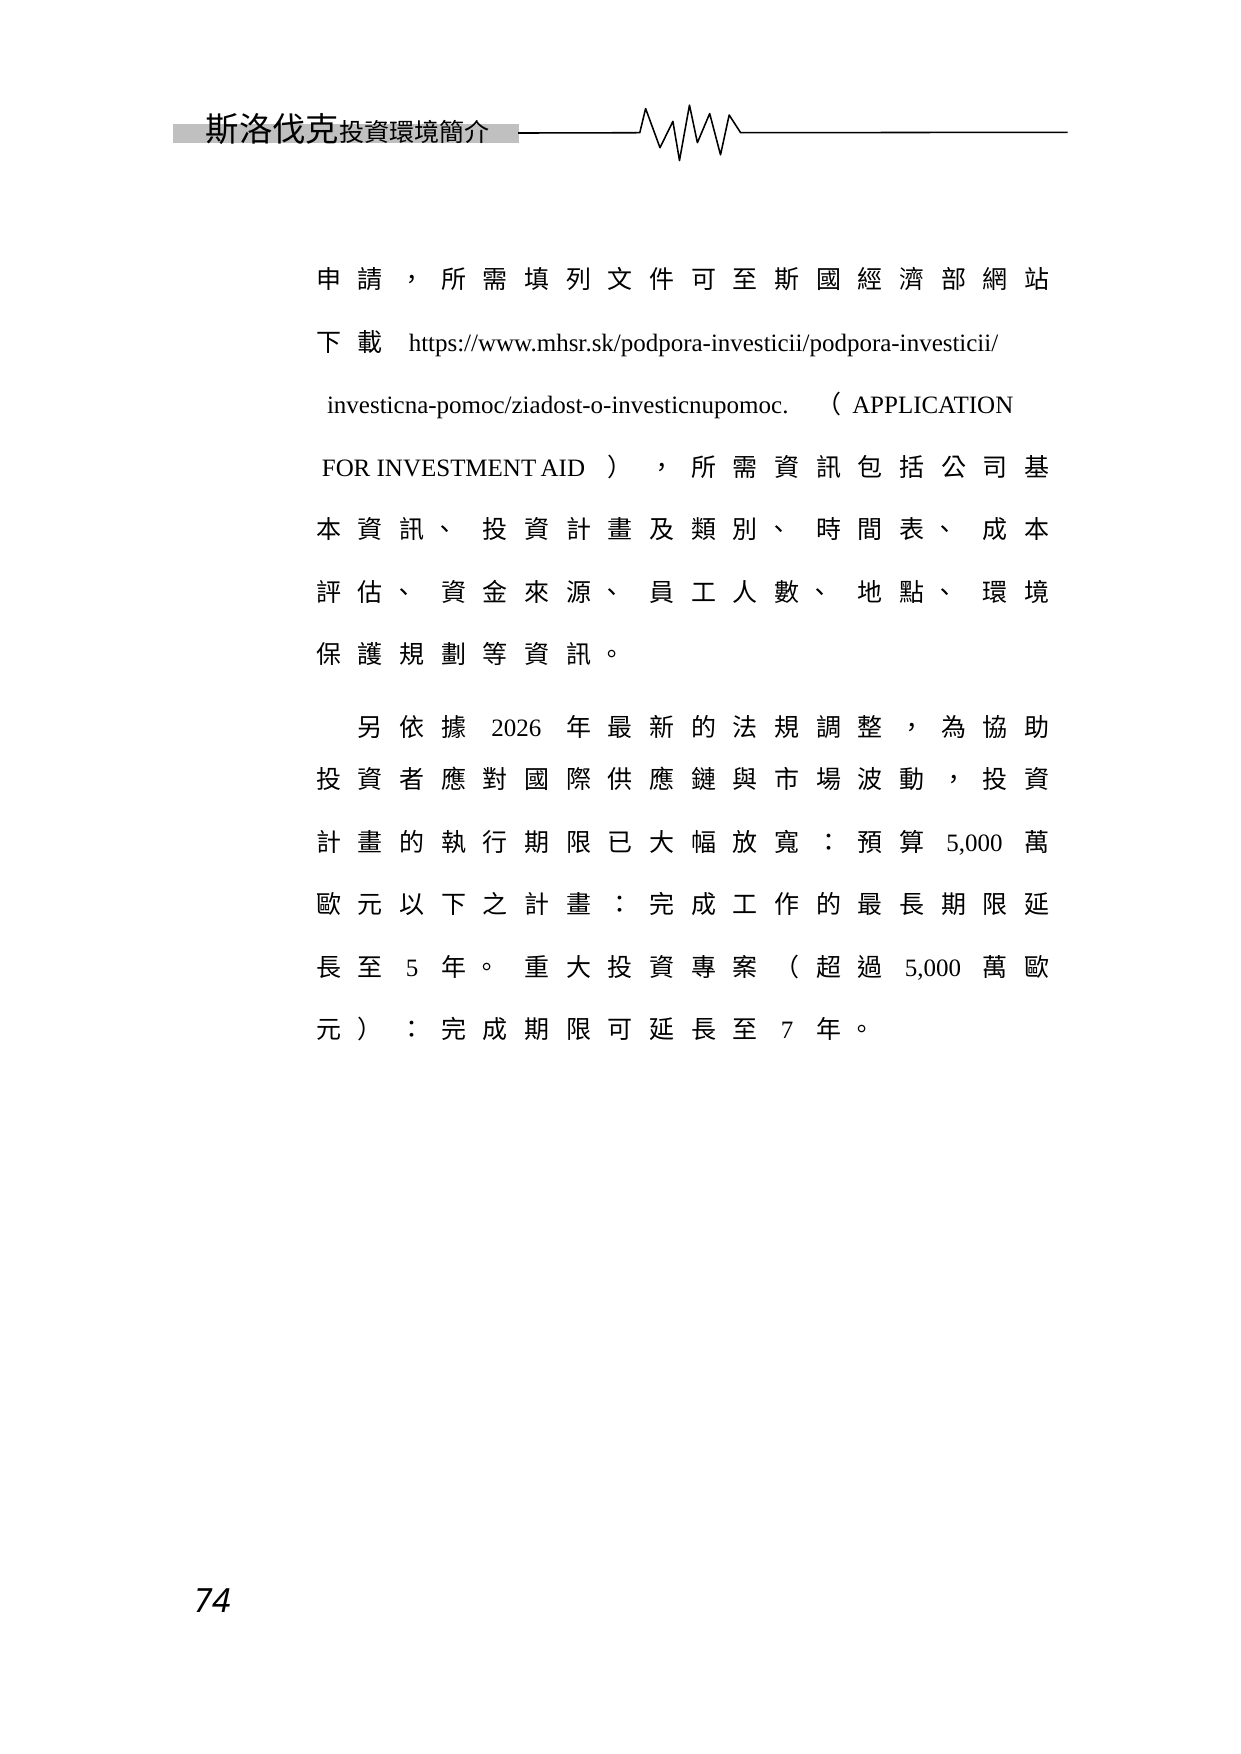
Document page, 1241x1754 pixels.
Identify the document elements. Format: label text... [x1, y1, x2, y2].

text 另依據2026年最新的法規調整，為協助投資者應對國際供應鏈與市場波動，投資計畫的執行期限已大幅放寬：預算5,000萬歐元以下之計畫：完成工作的最長期限延長至5年。重大投資專案（超過5,000萬歐元）：完成期限可延長至7年。 [281, 674, 1058, 1049]
text 申請，所需填列文件可至斯國經濟部網站下載https://www.mhsr.sk/podpora-investicii/podpora-investicii/investicna-pomoc/ziadost-o-investicnupomoc.（APPLICATION FOR INVESTMENT AID），所需資訊包括公司基本資訊、投資計畫及類別、時間表、成本評估、資金來源、員工人數、地點、環境保護規劃等資訊。 [281, 236, 1058, 674]
